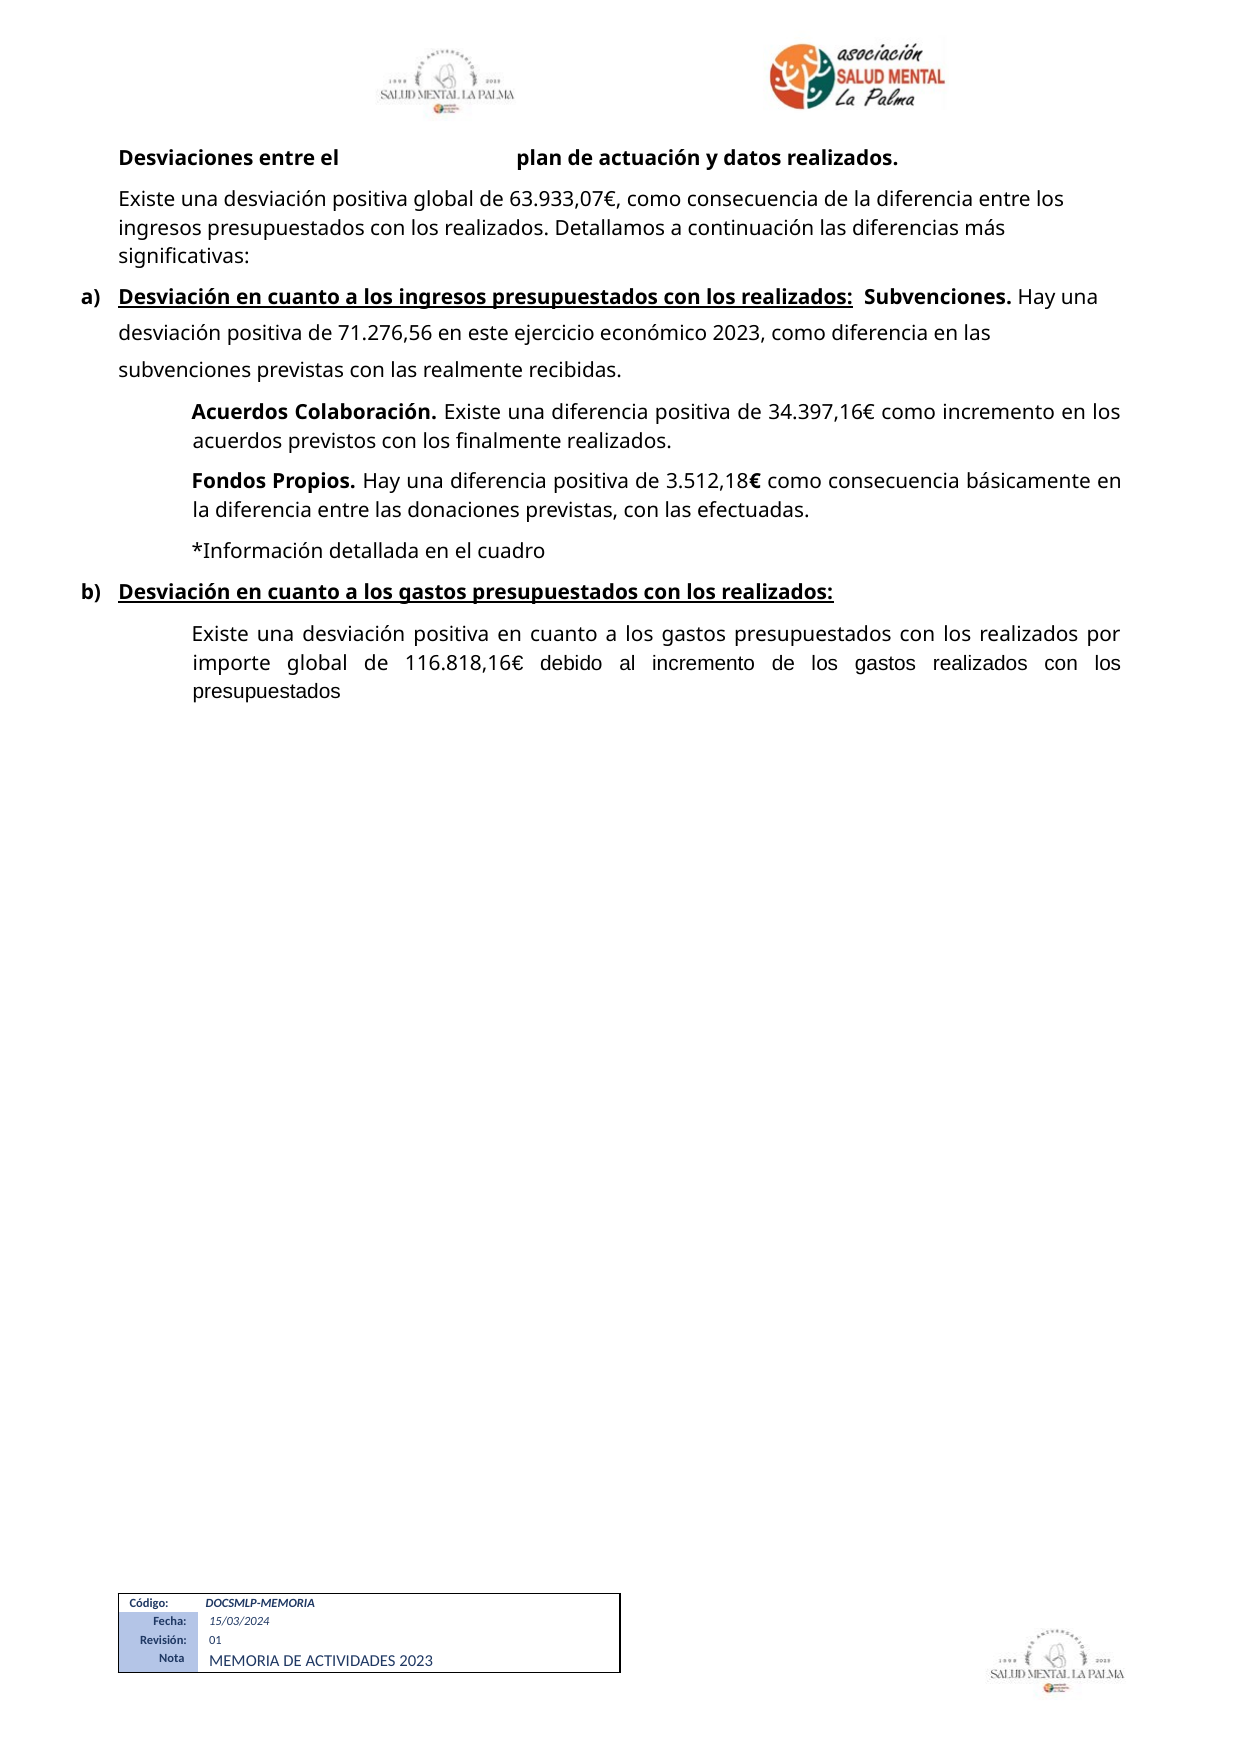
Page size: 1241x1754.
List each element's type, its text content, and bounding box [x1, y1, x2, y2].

text Existe una desviación positiva global de 63.933,07€, como consecuencia de la diferencia entre los ingresos presupuestados con los realizados. Detallamos a continuación las diferencias más significativas: [118, 184, 1122, 270]
list Desviación en cuanto a los gastos presupuestados con los realizados: [81, 577, 1122, 606]
text Existe una desviación positiva en cuanto a los gastos presupuestados con los realizados por importe global de 116.818,16€ debido al incremento de los gastos realizados con los presupuestados [191, 619, 1122, 705]
list Desviación en cuanto a los ingresos presupuestados con los realizados: Subvenciones. Hay una desviación positiva de 71.276,56 en este ejercicio económico 2023, como diferencia en las subvenciones previstas con las realmente recibidas. [81, 282, 1122, 383]
text Fondos Propios. Hay una diferencia positiva de 3.512,18€ como consecuencia básicamente en la diferencia entre las donaciones previstas, con las efectuadas. [191, 467, 1122, 524]
text Acuerdos Colaboración. Existe una diferencia positiva de 34.397,16€ como incremento en los acuerdos previstos con los finalmente realizados. [191, 397, 1122, 454]
text Desviaciones entre el plan de actuación y datos realizados. [118, 143, 1122, 172]
text *Información detallada en el cuadro [191, 536, 1122, 565]
